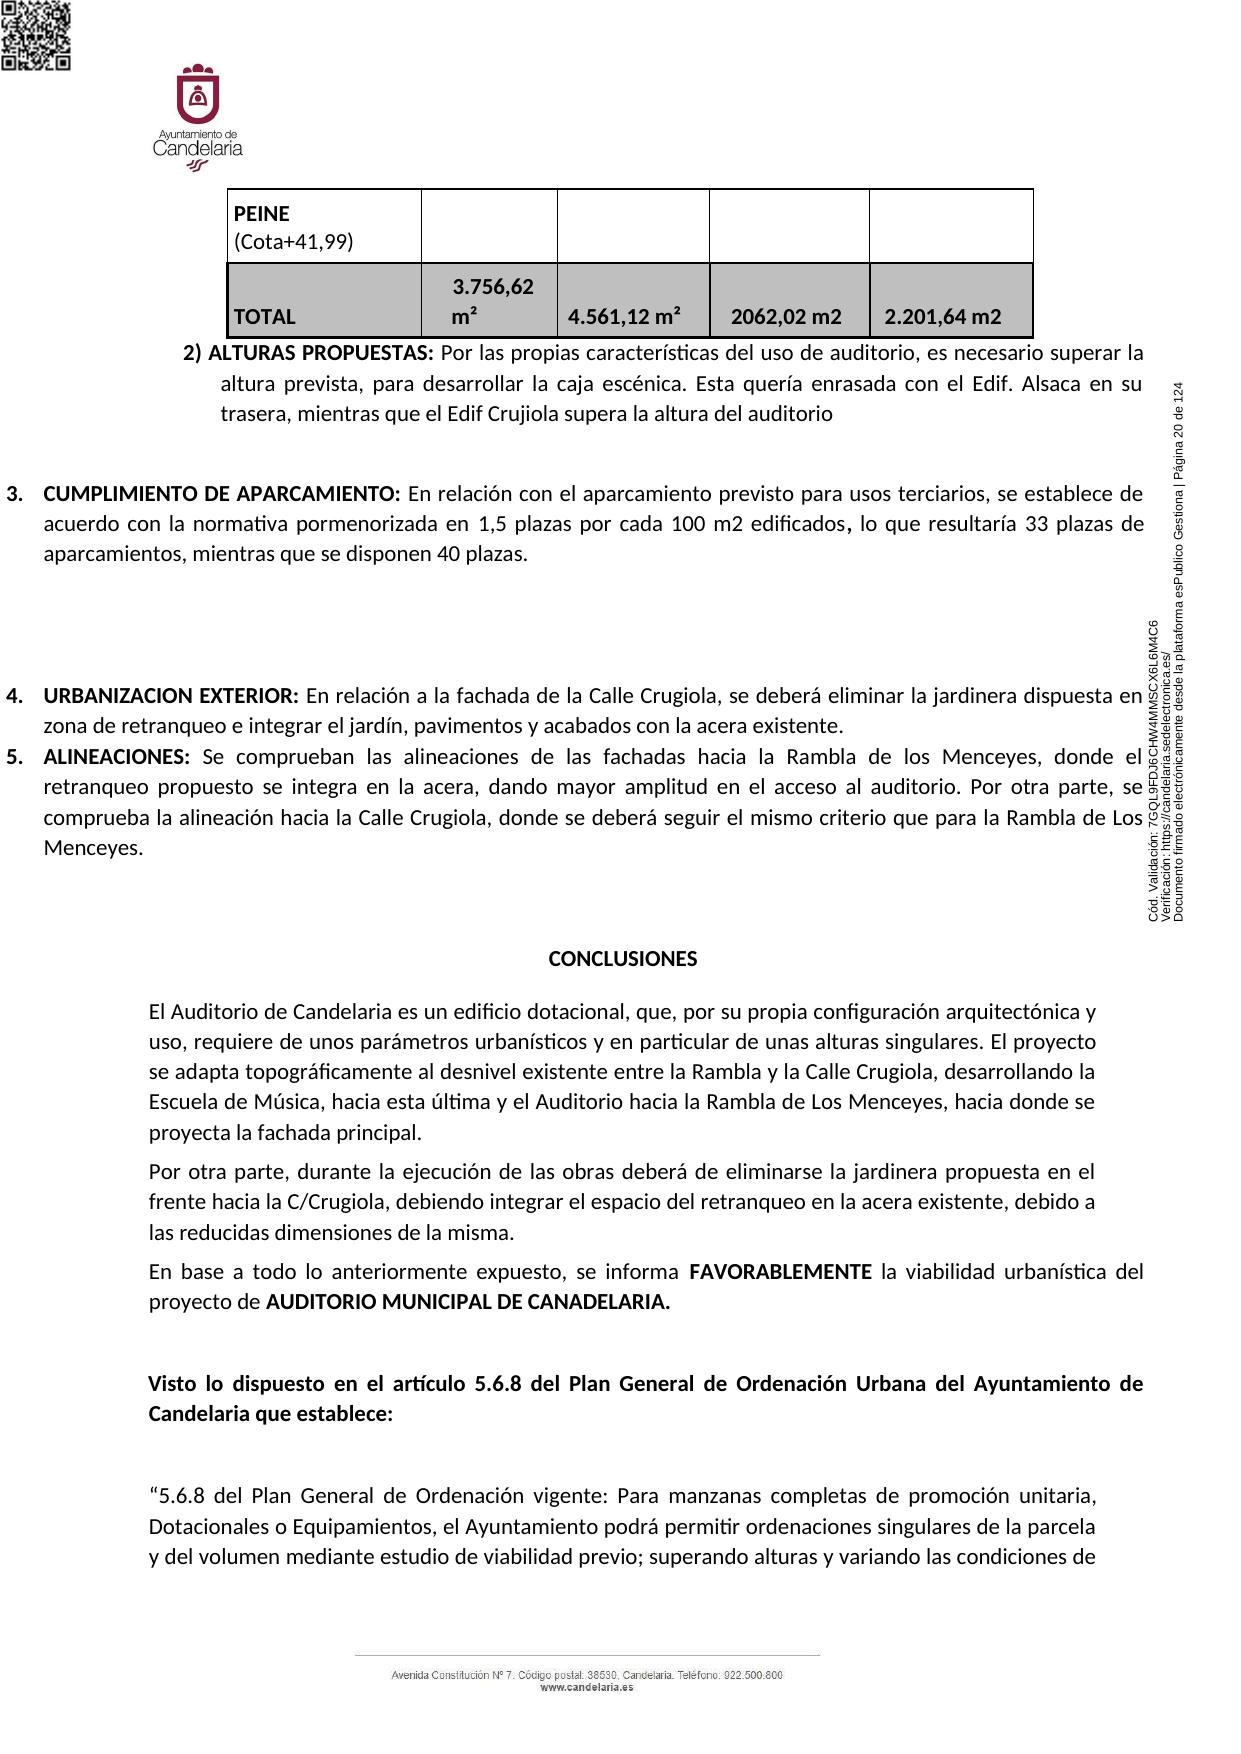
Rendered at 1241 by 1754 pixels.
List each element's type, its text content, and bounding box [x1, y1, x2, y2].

subtitle CONCLUSIONES [149, 944, 1097, 972]
table_cell 3.756,62 m² [422, 264, 557, 336]
list CUMPLIMIENTO DE APARCAMIENTO: En relación con el aparcamiento previsto para usos terciarios, se establece de acuerdo con la normativa pormenorizada en 1,5 plazas por cada 100 m2 edificados, lo que resultaría 33 plazas de aparcamientos, mientras que se disponen 40 plazas. [6, 479, 1145, 567]
table_cell TOTAL [229, 264, 421, 336]
list ALINEACIONES: Se comprueban las alineaciones de las fachadas hacia la Rambla de los Menceyes, donde el retranqueo propuesto se integra en la acera, dando mayor amplitud en el acceso al auditorio. Por otra parte, se comprueba la alineación hacia la Calle Crugiola, donde se deberá seguir el mismo criterio que para la Rambla de Los Menceyes. [6, 742, 1145, 861]
text En base a todo lo anteriormente expuesto, se informa FAVORABLEMENTE la viabilidad urbanística del proyecto de AUDITORIO MUNICIPAL DE CANADELARIA. [149, 1257, 1145, 1315]
text El Auditorio de Candelaria es un edificio dotacional, que, por su propia configuración arquitectónica y uso, requiere de unos parámetros urbanísticos y en particular de unas alturas singulares. El proyecto se adapta topográficamente al desnivel existente entre la Rambla y la Calle Crugiola, desarrollando la Escuela de Música, hacia esta última y el Auditorio hacia la Rambla de Los Menceyes, hacia donde se proyecta la fachada principal. [149, 997, 1098, 1146]
list URBANIZACION EXTERIOR: En relación a la fachada de la Calle Crugiola, se deberá eliminar la jardinera dispuesta en zona de retranqueo e integrar el jardín, pavimentos y acabados con la acera existente. [6, 681, 1145, 740]
text Visto lo dispuesto en el artículo 5.6.8 del Plan General de Ordenación Urbana del Ayuntamiento de Candelaria que establece: [148, 1369, 1145, 1428]
table_cell [422, 190, 557, 262]
text 2) ALTURAS PROPUESTAS: Por las propias características del uso de auditorio, es necesario superar la altura prevista, para desarrollar la caja escénica. Esta quería enrasada con el Edif. Alsaca en su trasera, mientras que el Edif Crujiola supera la altura del auditorio [183, 338, 1145, 427]
table_cell [558, 190, 709, 262]
table_cell [710, 190, 869, 262]
table_cell 2062,02 m2 [711, 264, 869, 336]
table_cell 2.201,64 m2 [871, 264, 1032, 336]
table_cell 4.561,12 m² [558, 264, 709, 336]
table_cell [870, 190, 1033, 262]
table_cell PEINE (Cota+41,99) [228, 190, 421, 262]
text Por otra parte, durante la ejecución de las obras deberá de eliminarse la jardinera propuesta en el frente hacia la C/Crugiola, debiendo integrar el espacio del retranqueo en la acera existente, debido a las reducidas dimensiones de la misma. [149, 1157, 1098, 1246]
text “5.6.8 del Plan General de Ordenación vigente: Para manzanas completas de promoción unitaria, Dotacionales o Equipamientos, el Ayuntamiento podrá permitir ordenaciones singulares de la parcela y del volumen mediante estudio de viabilidad previo; superando alturas y variando las condiciones de [149, 1482, 1098, 1570]
